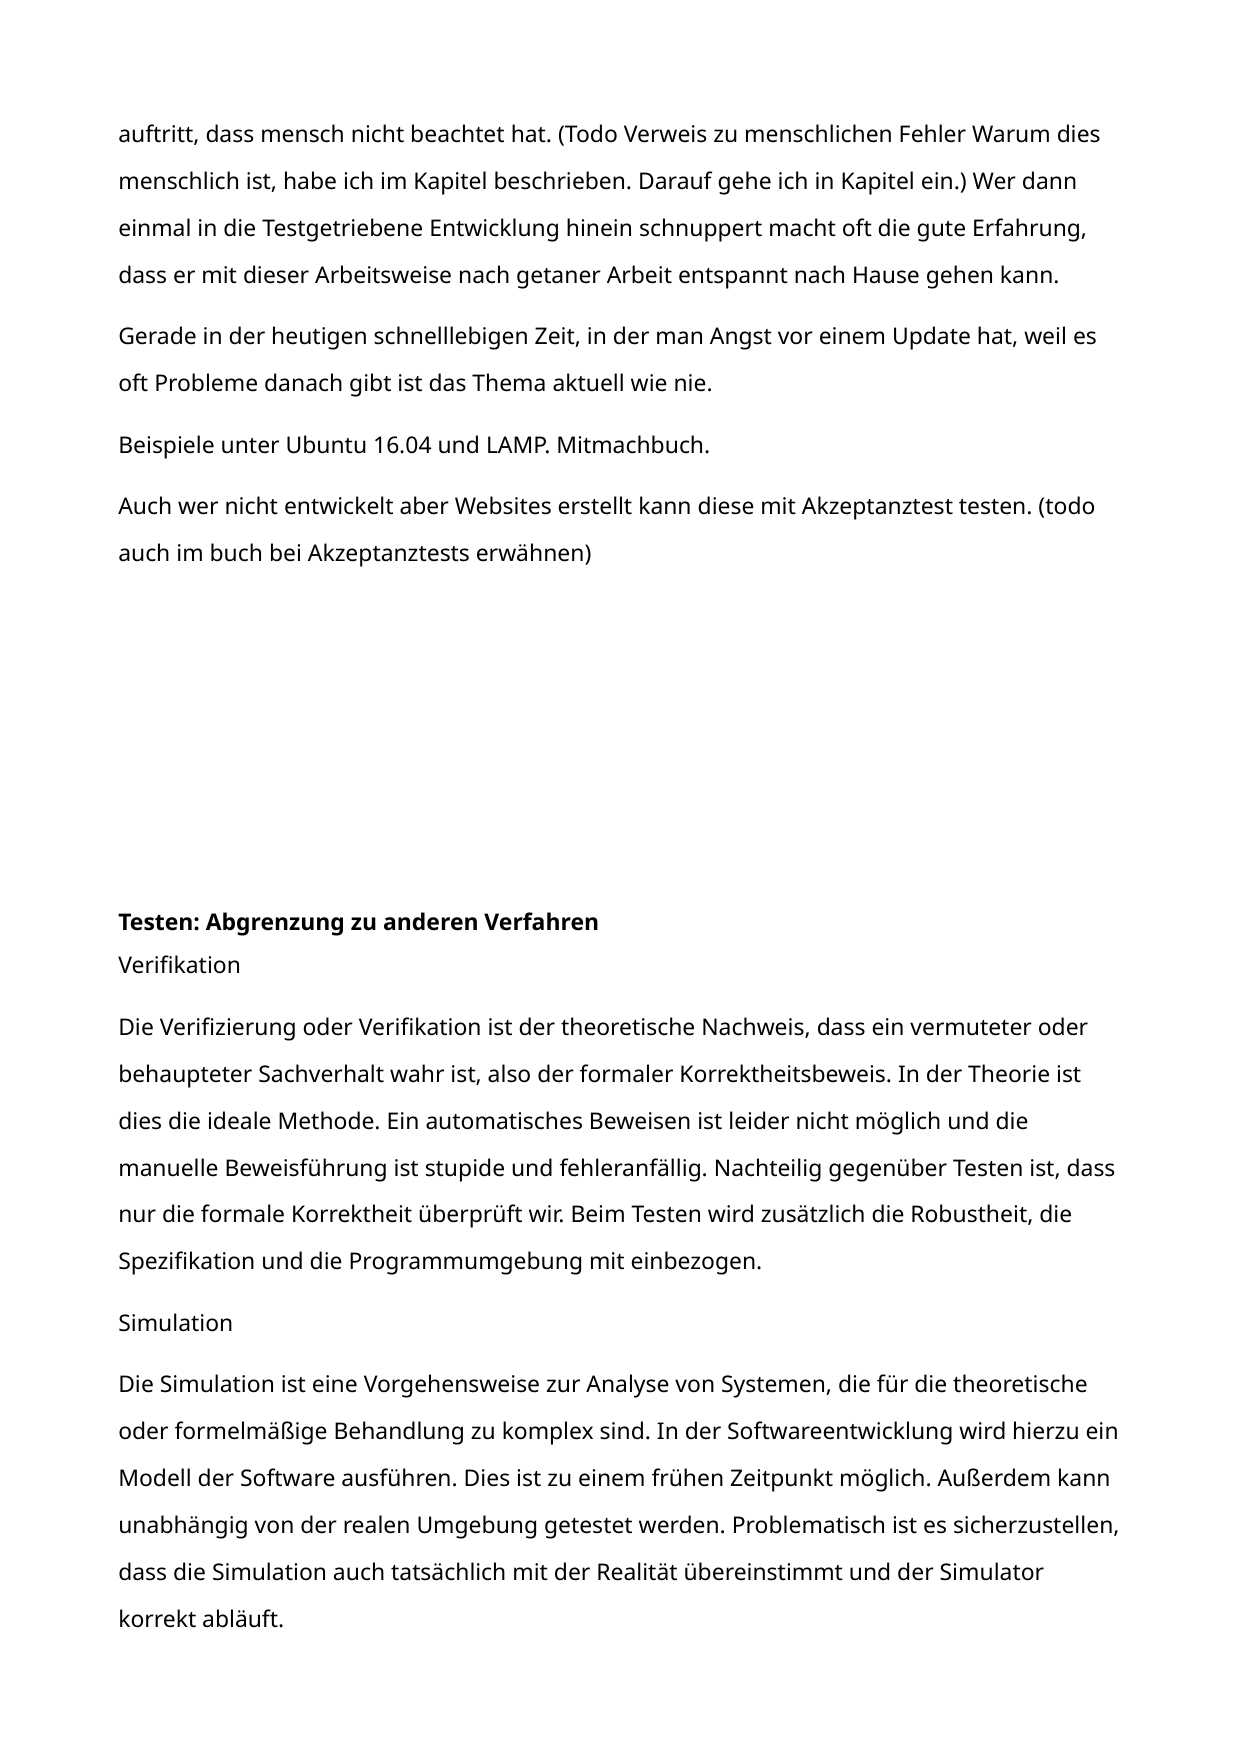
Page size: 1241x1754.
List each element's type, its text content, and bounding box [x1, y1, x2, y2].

text Die Verifizierung oder Verifikation ist der theoretische Nachweis, dass ein vermuteter oder behaupteter Sachverhalt wahr ist, also der formaler Korrektheitsbeweis. In der Theorie ist dies die ideale Methode. Ein automatisches Beweisen ist leider nicht möglich und die manuelle Beweisführung ist stupide und fehleranfällig. Nachteilig gegenüber Testen ist, dass nur die formale Korrektheit überprüft wir. Beim Testen wird zusätzlich die Robustheit, die Spezifikation und die Programmumgebung mit einbezogen. [118, 1011, 1122, 1276]
text Die Simulation ist eine Vorgehensweise zur Analyse von Systemen, die für die theoretische oder formelmäßige Behandlung zu komplex sind. In der Softwareentwicklung wird hierzu ein Modell der Software ausführen. Dies ist zu einem frühen Zeitpunkt möglich. Außerdem kann unabhängig von der realen Umgebung getestet werden. Problematisch ist es sicherzustellen, dass die Simulation auch tatsächlich mit der Realität übereinstimmt und der Simulator korrekt abläuft. [118, 1368, 1122, 1634]
text Beispiele unter Ubuntu 16.04 und LAMP. Mitmachbuch. [118, 428, 1122, 460]
text Gerade in der heutigen schnelllebigen Zeit, in der man Angst vor einem Update hat, weil es oft Probleme danach gibt ist das Thema aktuell wie nie. [118, 320, 1122, 398]
text Simulation [118, 1307, 1122, 1338]
subtitle Testen: Abgrenzung zu anderen Verfahren [118, 906, 1122, 937]
text Verifikation [118, 949, 1122, 981]
text auftritt, dass mensch nicht beachtet hat. (Todo Verweis zu menschlichen Fehler Warum dies menschlich ist, habe ich im Kapitel beschrieben. Darauf gehe ich in Kapitel ein.) Wer dann einmal in die Testgetriebene Entwicklung hinein schnuppert macht oft die gute Erfahrung, dass er mit dieser Arbeitsweise nach getaner Arbeit entspannt nach Hause gehen kann. [118, 118, 1122, 290]
text Auch wer nicht entwickelt aber Websites erstellt kann diese mit Akzeptanztest testen. (todo auch im buch bei Akzeptanztests erwähnen) [118, 490, 1122, 568]
